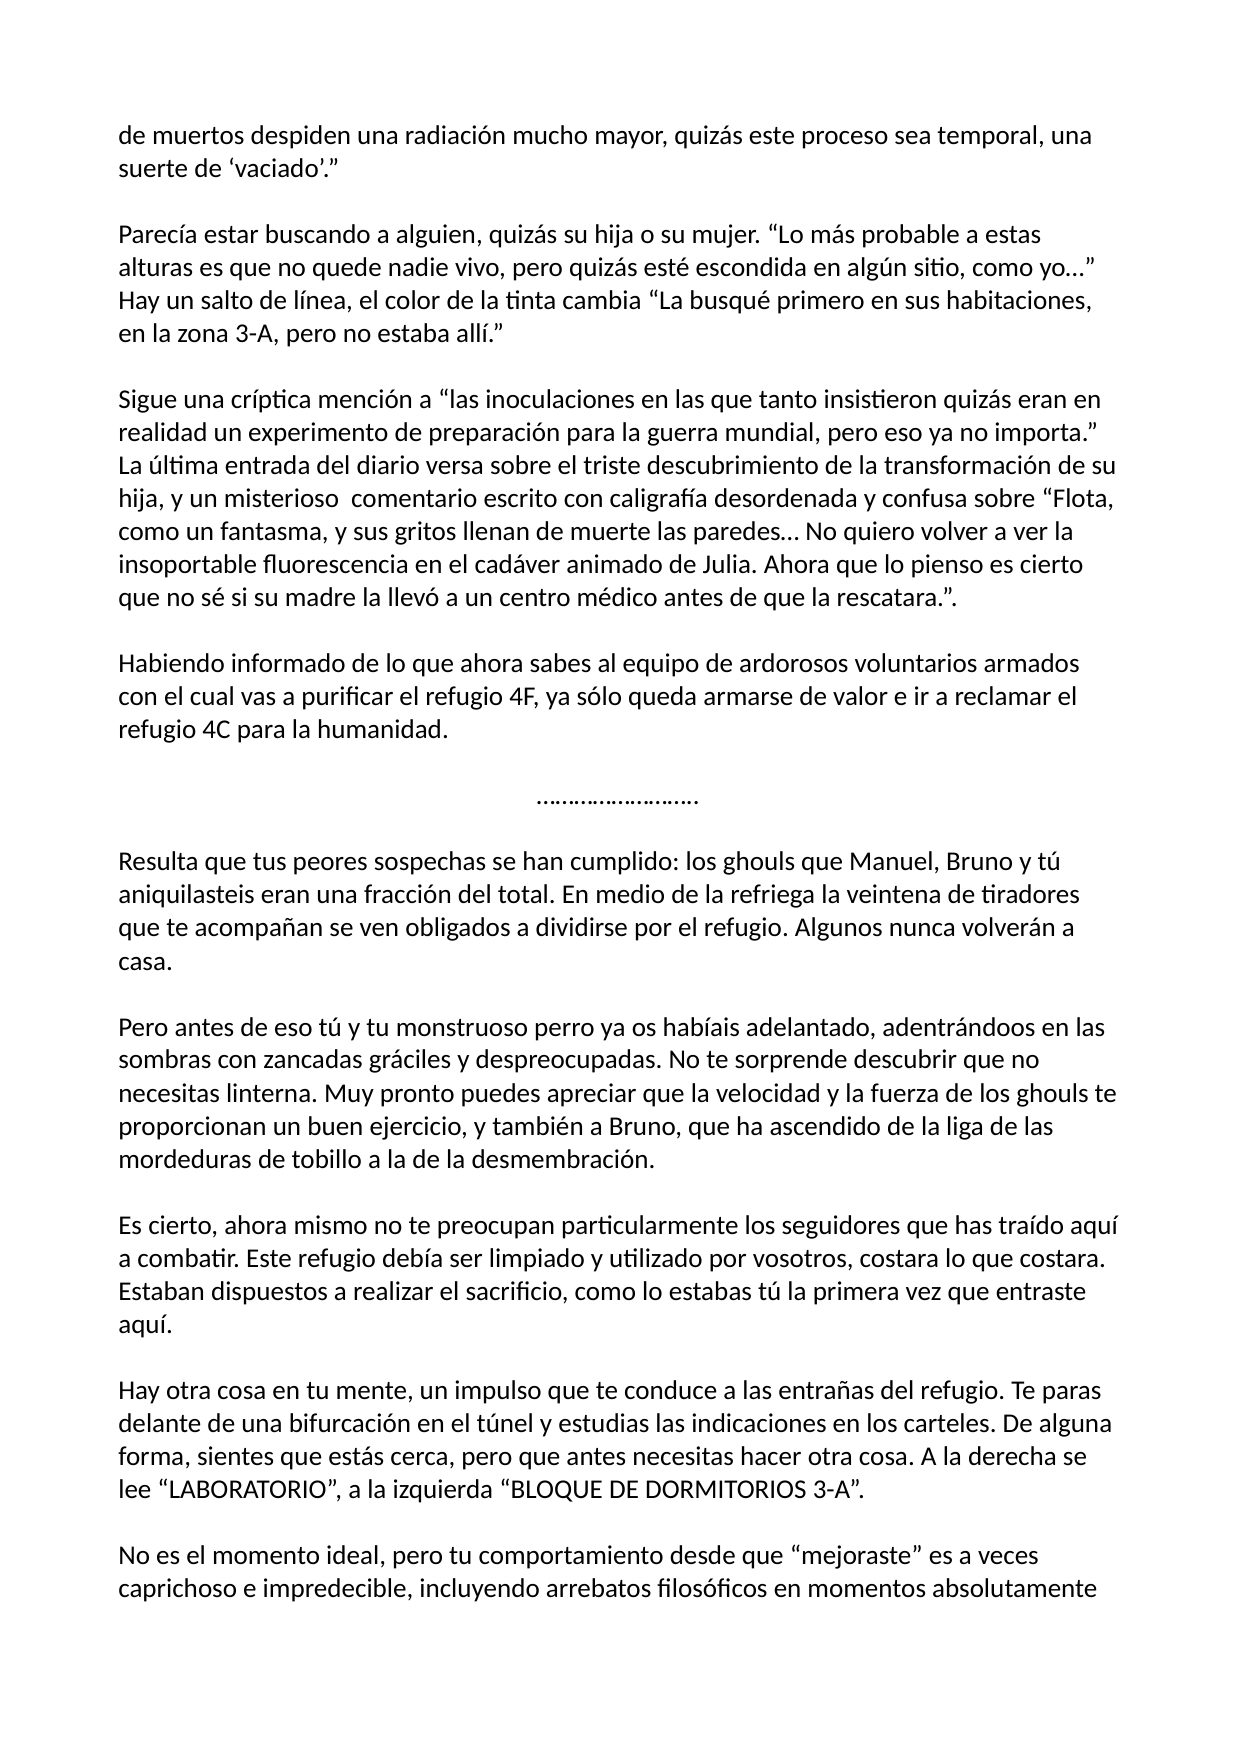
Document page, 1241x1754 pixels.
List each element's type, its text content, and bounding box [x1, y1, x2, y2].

text Hay otra cosa en tu mente, un impulso que te conduce a las entrañas del refugio. Te paras delante de una bifurcación en el túnel y estudias las indicaciones en los carteles. De alguna forma, sientes que estás cerca, pero que antes necesitas hacer otra cosa. A la derecha se lee “LABORATORIO”, a la izquierda “BLOQUE DE DORMITORIOS 3-A”. [118, 1373, 1122, 1505]
text Sigue una críptica mención a “las inoculaciones en las que tanto insistieron quizás eran en realidad un experimento de preparación para la guerra mundial, pero eso ya no importa.” La última entrada del diario versa sobre el triste descubrimiento de la transformación de su hija, y un misterioso comentario escrito con caligrafía desordenada y confusa sobre “Flota, como un fantasma, y sus gritos llenan de muerte las paredes… No quiero volver a ver la insoportable fluorescencia en el cadáver animado de Julia. Ahora que lo pienso es cierto que no sé si su madre la llevó a un centro médico antes de que la rescatara.”. [118, 382, 1122, 613]
text Pero antes de eso tú y tu monstruoso perro ya os habíais adelantado, adentrándoos en las sombras con zancadas gráciles y despreocupadas. No te sorprende descubrir que no necesitas linterna. Muy pronto puedes apreciar que la velocidad y la fuerza de los ghouls te proporcionan un buen ejercicio, y también a Bruno, que ha ascendido de la liga de las mordeduras de tobillo a la de la desmembración. [118, 1010, 1122, 1175]
text No es el momento ideal, pero tu comportamiento desde que “mejoraste” es a veces caprichoso e impredecible, incluyendo arrebatos filosóficos en momentos absolutamente [118, 1538, 1122, 1604]
text Parecía estar buscando a alguien, quizás su hija o su mujer. “Lo más probable a estas alturas es que no quede nadie vivo, pero quizás esté escondida en algún sitio, como yo…” Hay un salto de línea, el color de la tinta cambia “La busqué primero en sus habitaciones, en la zona 3-A, pero no estaba allí.” [118, 217, 1122, 349]
text Resulta que tus peores sospechas se han cumplido: los ghouls que Manuel, Bruno y tú aniquilasteis eran una fracción del total. En medio de la refriega la veintena de tiradores que te acompañan se ven obligados a dividirse por el refugio. Algunos nunca volverán a casa. [118, 844, 1122, 977]
text Es cierto, ahora mismo no te preocupan particularmente los seguidores que has traído aquí a combatir. Este refugio debía ser limpiado y utilizado por vosotros, costara lo que costara. Estaban dispuestos a realizar el sacrificio, como lo estabas tú la primera vez que entraste aquí. [118, 1208, 1122, 1340]
text Habiendo informado de lo que ahora sabes al equipo de ardorosos voluntarios armados con el cual vas a purificar el refugio 4F, ya sólo queda armarse de valor e ir a reclamar el refugio 4C para la humanidad. [118, 646, 1122, 746]
text …………………….. [118, 778, 1122, 812]
text de muertos despiden una radiación mucho mayor, quizás este proceso sea temporal, una suerte de ‘vaciado’.” [118, 118, 1122, 184]
